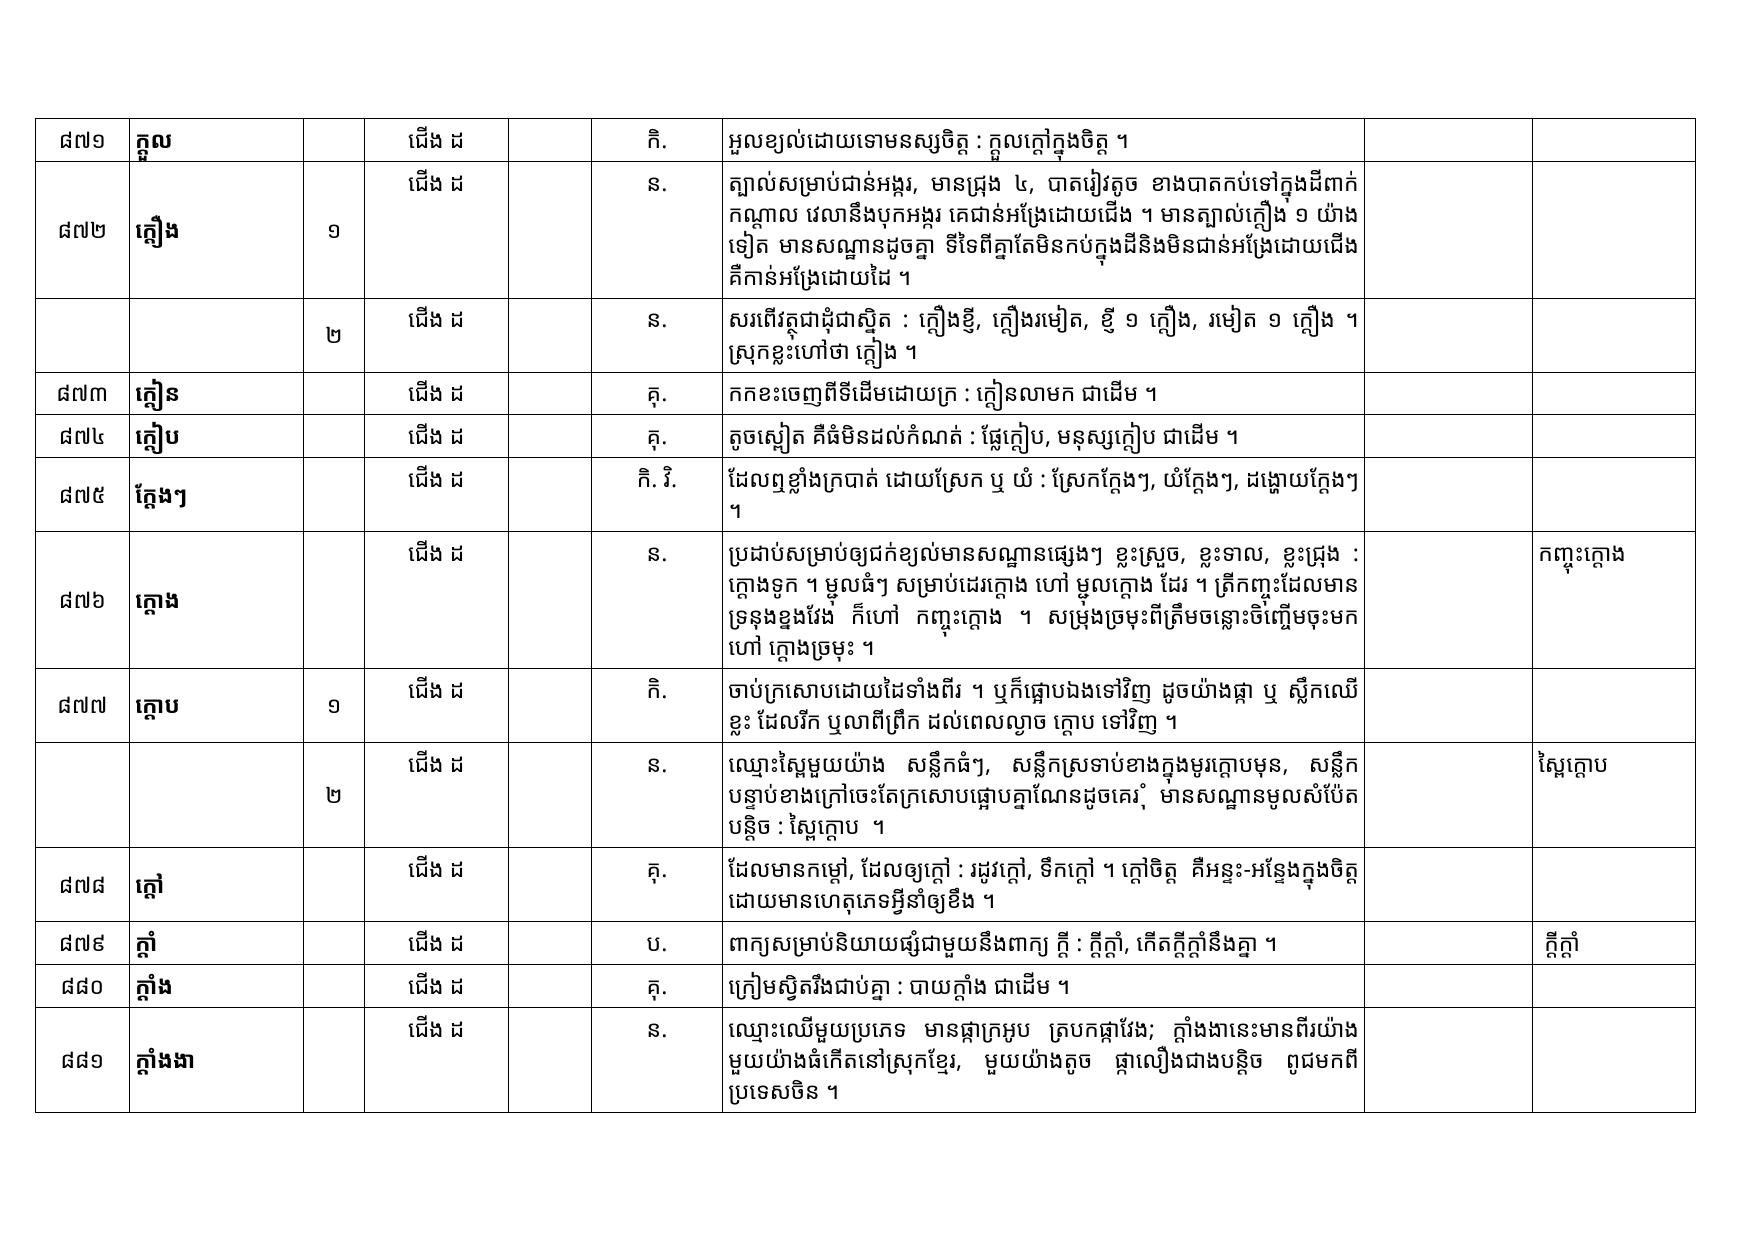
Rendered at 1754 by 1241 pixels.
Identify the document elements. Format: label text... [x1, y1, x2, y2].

table_cell ៨៧៧ [36, 669, 129, 742]
table_cell [509, 299, 591, 372]
table_cell ក្ដៅ [130, 848, 303, 921]
table_cell [1365, 1008, 1532, 1112]
table_cell ជើង ដ [365, 299, 508, 372]
table_cell [304, 458, 364, 531]
table_cell កក​ខះ​​ចេញ​ពី​ទី​ដើម​ដោយ​ក្រ : ក្ដៀន​លាមក ជាដើម ។ [723, 373, 1364, 414]
table_cell ក្ដៀប [130, 415, 303, 457]
table_cell ៨៧៣ [36, 373, 129, 414]
table_cell ក្ដៀន [130, 373, 303, 414]
table_cell ជើង ដ [365, 119, 508, 161]
table_cell ក្រៀម​ស្វិត​រឹង​ជាប់​គ្នា : បាយ​ក្ដាំង ជាដើម ។ [723, 965, 1364, 1007]
table_cell [1533, 415, 1695, 457]
table_cell [304, 965, 364, 1007]
table_cell [509, 743, 591, 847]
table_cell [304, 848, 364, 921]
table_cell ជើង ដ [365, 965, 508, 1007]
table_cell [304, 922, 364, 964]
table_cell ក្ដឿង [130, 162, 303, 297]
table_cell ៨៧២ [36, 162, 129, 297]
table_cell [1533, 1008, 1695, 1112]
table_cell [1365, 299, 1532, 372]
table_cell [509, 922, 591, 964]
table_cell តូច​ស្ពៀត គឺ​ធំ​មិន​ដល់​កំណត់ : ផ្លែ​ក្ដៀប, មនុស្ស​ក្ដៀប ជាដើម ។ [723, 415, 1364, 457]
table_cell [304, 373, 364, 414]
table_cell [130, 743, 303, 847]
table_cell ៨៧៩ [36, 922, 129, 964]
table_cell ៨៨១ [36, 1008, 129, 1112]
table_cell គុ. [592, 965, 722, 1007]
table_cell ៨៧៨ [36, 848, 129, 921]
table_cell [1365, 373, 1532, 414]
table_cell ចាប់​ក្រសោប​ដោយ​ដៃ​ទាំង​ពីរ ។ ឬ​ក៏​ផ្អោប​ឯង​ទៅ​វិញ ដូច​យ៉ាង​ផ្កា ឬ ស្លឹក​ឈើ​ខ្លះ ដែល​រីក ឬ​លា​ពី​ព្រឹក ដល់​ពេល​ល្ងាច ក្ដោប ទៅ​វិញ ។ [723, 669, 1364, 742]
table_cell ក្ដួល [130, 119, 303, 161]
table_cell [304, 119, 364, 161]
table_cell [130, 299, 303, 372]
table_cell ពាក្យ​សម្រាប់​និយាយ​ផ្សំ​ជាមួយ​នឹង​ពាក្យ ក្ដី : ក្ដីក្ដាំ, កើត​ក្ដីក្ដាំ​នឹង​គ្នា ។ [723, 922, 1364, 964]
table_cell សរពើ​វត្ថុ​ជា​ដុំ​ជា​ស្និត : ក្ដឿង​ខ្ញី, ក្ដឿង​រមៀត, ខ្ញី ១ ក្ដឿង, រមៀត ១ ក្ដឿង ។ ស្រុក​ខ្លះ​ហៅ​ថា ក្ដៀង ។ [723, 299, 1364, 372]
table_cell [1365, 922, 1532, 964]
table_cell ១ [304, 669, 364, 742]
table_cell [509, 669, 591, 742]
table_cell គុ. [592, 848, 722, 921]
table_cell [1533, 848, 1695, 921]
table_cell [1365, 669, 1532, 742]
table_cell ឈ្មោះ​ឈើ​មួយ​ប្រភេទ មាន​ផ្កា​ក្រអូប ត្របក​ផ្កា​វែង; ក្ដាំងងា​នេះ​មាន​ពីរ​យ៉ាង មួយ​យ៉ាង​ធំ​កើត​នៅ​ស្រុក​ខ្មែរ, មួយ​យ៉ាង​តូច ផ្កា​លឿង​ជាង​បន្ដិច ពូជ​មក​ពី​ប្រទេស​ចិន ។ [723, 1008, 1364, 1112]
table_cell ជើង ដ [365, 1008, 508, 1112]
table_cell ជើង ដ [365, 848, 508, 921]
table_cell [1533, 373, 1695, 414]
table_cell ៨៧១ [36, 119, 129, 161]
table_cell [1533, 162, 1695, 297]
table_cell [1533, 669, 1695, 742]
table_cell គុ. [592, 415, 722, 457]
table_cell [509, 458, 591, 531]
table_cell [509, 1008, 591, 1112]
table_cell ន. [592, 299, 722, 372]
table_cell [509, 415, 591, 457]
table_cell ន. [592, 1008, 722, 1112]
table_cell ជើង ដ [365, 162, 508, 297]
table_cell កញ្ចុះ​ក្ដោង [1533, 532, 1695, 668]
table_cell [304, 415, 364, 457]
table_cell ៨៨០ [36, 965, 129, 1007]
table_cell ន. [592, 532, 722, 668]
table_cell ឈ្មោះ​ស្ពៃ​មួយ​យ៉ាង សន្លឹក​ធំ​ៗ, សន្លឹក​ស្រទាប់​ខាង​ក្នុង​មូរ​ក្ដោប​មុន, សន្លឹក​បន្ទាប់​ខាង​ក្រៅ​ចេះ​តែ​ក្រសោប​ផ្អោប​គ្នា​ណែន​ដូច​គេ​រុំ មាន​សណ្ឋាន​មូល​សំប៉ែត​បន្ដិច : ស្ពៃ​ក្ដោប ។ [723, 743, 1364, 847]
table_cell ប្រដាប់​សម្រាប់​ឲ្យ​ជក់​ខ្យល់​មាន​សណ្ឋាន​ផ្សេង​ៗ ខ្លះ​ស្រួច, ខ្លះ​ទាល, ខ្លះ​ជ្រុង : ក្ដោង​ទូក ។ ម្ជុល​ធំ​ៗ សម្រាប់​ដេរ​ក្ដោង ហៅ ម្ជុល​ក្ដោង ដែរ ។ ត្រី​កញ្ចុះ​ដែល​មាន​ទ្រនុង​ខ្នង​វែង ក៏​ហៅ កញ្ចុះ​ក្ដោង​ ។ សម្រុង​ច្រមុះ​ពី​ត្រឹម​ចន្លោះ​ចិញ្ចើម​ចុះ​មក ហៅ ក្ដោង​ច្រមុះ ។ [723, 532, 1364, 668]
table_cell ស្ពៃ​ក្ដោប [1533, 743, 1695, 847]
table_cell [509, 162, 591, 297]
table_cell ក្ដាំ [130, 922, 303, 964]
table_cell ដែល​មាន​កម្ដៅ, ដែល​ឲ្យ​ក្ដៅ : រដូវ​ក្ដៅ, ទឹក​ក្ដៅ ។ ក្ដៅ​ចិត្ត គឺ​អន្ទះ-អន្ទែង​ក្នុង​ចិត្ត ដោយ​មាន​ហេតុ​ភេទ​អ្វី​នាំ​ឲ្យ​ខឹង ។ [723, 848, 1364, 921]
table_cell [509, 532, 591, 668]
table_cell [509, 848, 591, 921]
table_cell ជើង ដ [365, 458, 508, 531]
table_cell ក្ដោប [130, 669, 303, 742]
table_cell [36, 743, 129, 847]
table_cell [1533, 119, 1695, 161]
table_cell [304, 532, 364, 668]
table_cell ក្ដោង [130, 532, 303, 668]
table_cell ក្ដីក្ដាំ [1533, 922, 1695, 964]
table_cell ត្បាល់​សម្រាប់​ជាន់​អង្ករ, មាន​ជ្រុង ៤, បាត​រៀវ​តូច ខាង​បាត​កប់​ទៅ​ក្នុង​ដី​ពាក់​កណ្ដាល វេលា​នឹង​បុក​អង្ករ គេ​ជាន់​អង្រែ​ដោយ​ជើង​ ។ មាន​ត្បាល់​ក្ដឿង ១ យ៉ាង​ទៀត មាន​សណ្ឋាន​ដូច​គ្នា ទីទៃ​ពី​គ្នា​តែ​មិន​កប់​ក្នុង​ដី​និង​មិន​ជាន់​អង្រែ​ដោយ​ជើង គឺ​កាន់​អង្រែ​ដោយ​ដៃ ។ [723, 162, 1364, 297]
table_cell [1533, 458, 1695, 531]
table_cell ប. [592, 922, 722, 964]
table_cell [304, 1008, 364, 1112]
table_cell [1365, 743, 1532, 847]
table_cell ២ [304, 299, 364, 372]
table_cell គុ. [592, 373, 722, 414]
table_cell ក្ដាំងងា [130, 1008, 303, 1112]
table_cell ជើង ដ [365, 415, 508, 457]
table_cell [1365, 848, 1532, 921]
table_cell ដែល​ឮ​ខ្លាំង​ក្របាត់ ដោយ​ស្រែក ឬ យំ : ស្រែក​ក្ដែង​ៗ, យំ​ក្ដែង​ៗ, ដង្ហោយ​ក្ដែង​ៗ ។ [723, 458, 1364, 531]
table_cell ជើង ដ [365, 532, 508, 668]
table_cell ១ [304, 162, 364, 297]
table_cell [509, 119, 591, 161]
table_cell កិ. [592, 669, 722, 742]
table_cell [1533, 965, 1695, 1007]
table_cell [1365, 532, 1532, 668]
table_cell [509, 373, 591, 414]
table_cell កិ. វិ. [592, 458, 722, 531]
table_cell ៨៧៥ [36, 458, 129, 531]
table_cell កិ. [592, 119, 722, 161]
table_cell [1365, 458, 1532, 531]
table_cell [1365, 415, 1532, 457]
table_cell ជើង ដ [365, 743, 508, 847]
table_cell ៨៧៦ [36, 532, 129, 668]
table_cell ន. [592, 743, 722, 847]
table_cell ជើង ដ [365, 922, 508, 964]
table_cell ៨៧៤ [36, 415, 129, 457]
table_cell ជើង ដ [365, 373, 508, 414]
table_cell [1533, 299, 1695, 372]
table_cell [36, 299, 129, 372]
table_cell អួល​ខ្យល់​ដោយ​ទោមនស្ស​ចិត្ត : ក្ដួល​ក្ដៅ​ក្នុង​ចិត្ត ។ [723, 119, 1364, 161]
table_cell ក្ដែង​ៗ [130, 458, 303, 531]
table_cell [1365, 965, 1532, 1007]
table_cell ក្ដាំង [130, 965, 303, 1007]
table_cell ២ [304, 743, 364, 847]
table_cell ន. [592, 162, 722, 297]
table_cell [1365, 119, 1532, 161]
table_cell [509, 965, 591, 1007]
table_cell ជើង ដ [365, 669, 508, 742]
table_cell [1365, 162, 1532, 297]
